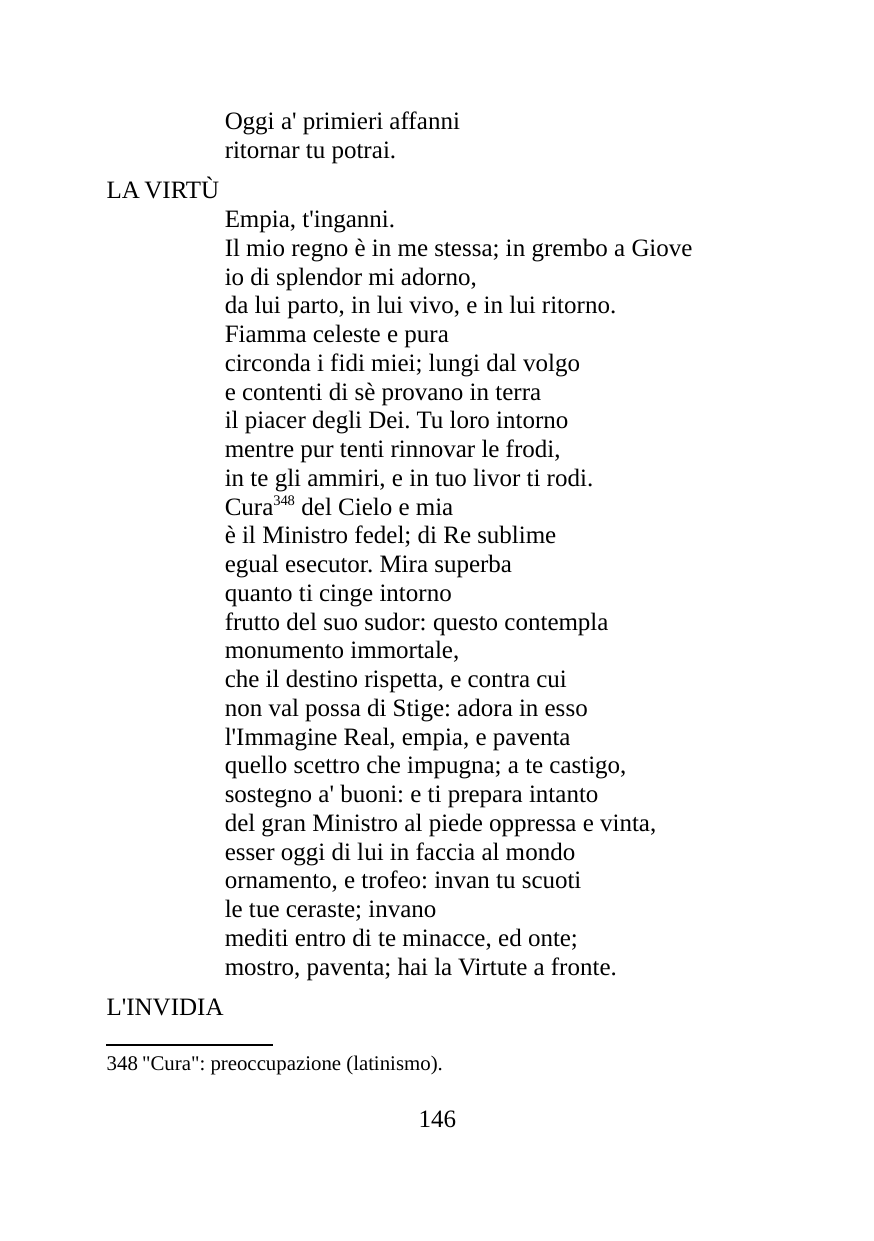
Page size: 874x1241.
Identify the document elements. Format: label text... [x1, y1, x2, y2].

text le tue ceraste; invano [224, 894, 768, 923]
text quanto ti cinge intorno [224, 578, 768, 607]
text ritornar tu potrai. [224, 135, 768, 164]
text monumento immortale, [224, 636, 768, 664]
text Cura del Cielo e mia [224, 492, 768, 521]
text e contenti di sè provano in terra [224, 377, 768, 406]
text in te gli ammiri, e in tuo livor ti rodi. [224, 463, 768, 492]
text esser oggi di lui in faccia al mondo [224, 837, 768, 866]
text sostegno a' buoni: e ti prepara intanto [224, 779, 768, 808]
text mediti entro di te minacce, ed onte; [224, 923, 768, 952]
text che il destino rispetta, e contra cui [224, 664, 768, 693]
text Empia, t'inganni. [224, 204, 768, 233]
text mostro, paventa; hai la Virtute a fronte. [224, 952, 768, 981]
text ornamento, e trofeo: invan tu scuoti [224, 866, 768, 894]
text frutto del suo sudor: questo contempla [224, 607, 768, 636]
text non val possa di Stige: adora in esso [224, 693, 768, 722]
text Il mio regno è in me stessa; in grembo a Giove [224, 233, 768, 262]
text LA VIRTÙ [106, 176, 768, 204]
text il piacer degli Dei. Tu loro intorno [224, 406, 768, 434]
text da lui parto, in lui vivo, e in lui ritorno. [224, 291, 768, 319]
text Fiamma celeste e pura [224, 319, 768, 348]
text Oggi a' primieri affanni [224, 106, 768, 135]
text quello scettro che impugna; a te castigo, [224, 751, 768, 779]
text del gran Ministro al piede oppressa e vinta, [224, 808, 768, 837]
text circonda i fidi miei; lungi dal volgo [224, 348, 768, 377]
text mentre pur tenti rinnovar le frodi, [224, 434, 768, 463]
text "Cura": preoccupazione (latinismo). [106, 1051, 768, 1075]
text è il Ministro fedel; di Re sublime [224, 521, 768, 549]
text L'INVIDIA [106, 992, 768, 1021]
text l'Immagine Real, empia, e paventa [224, 722, 768, 751]
text egual esecutor. Mira superba [224, 549, 768, 578]
text io di splendor mi adorno, [224, 262, 768, 291]
